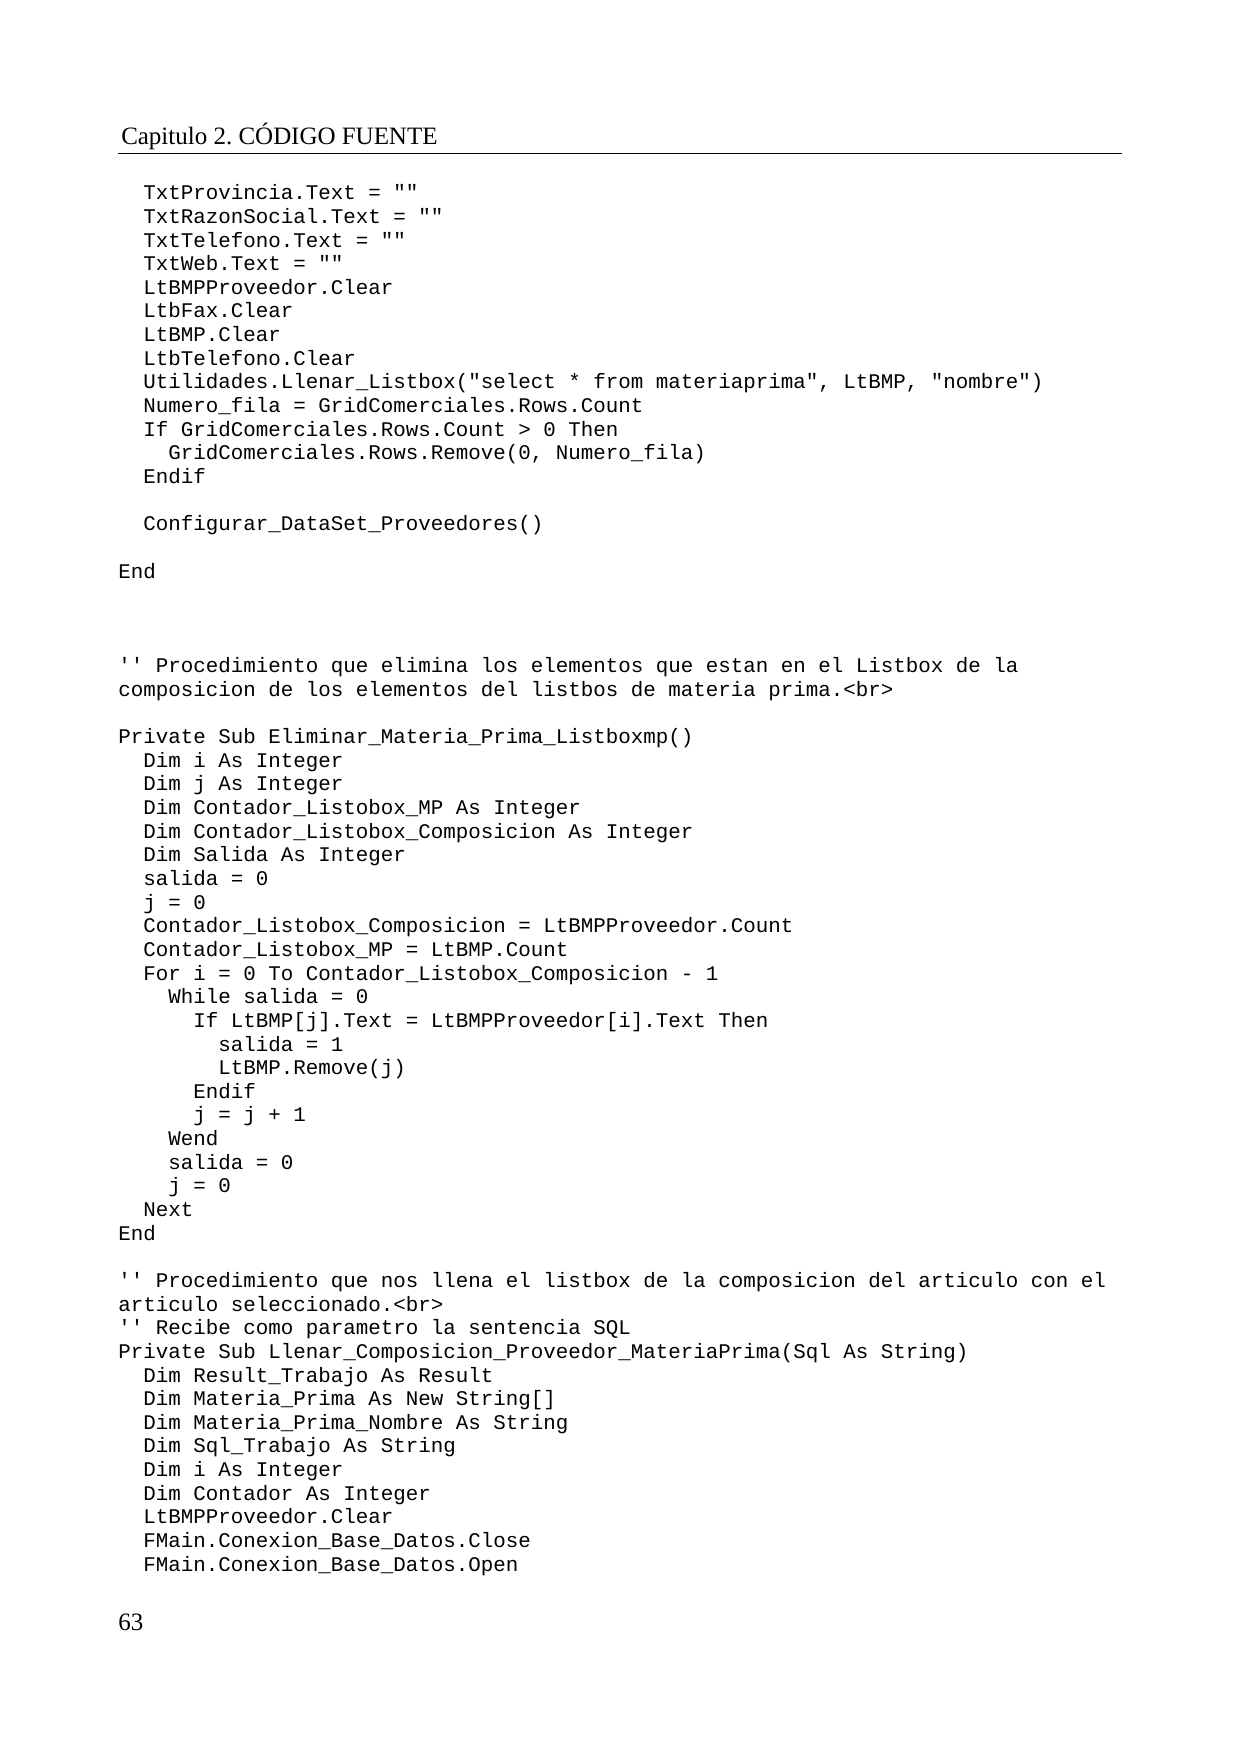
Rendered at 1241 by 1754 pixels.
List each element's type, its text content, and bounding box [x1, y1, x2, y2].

text While salida = 0 [118, 986, 1122, 1010]
text '' Recibe como parametro la sentencia SQL [118, 1317, 1122, 1341]
text Private Sub Eliminar_Materia_Prima_Listboxmp() [118, 726, 1122, 750]
text LtbTelefono.Clear [118, 348, 1122, 371]
text Numero_fila = GridComerciales.Rows.Count [118, 395, 1122, 419]
text j = 0 [118, 892, 1122, 915]
text Dim Contador_Listobox_Composicion As Integer [118, 821, 1122, 844]
text LtBMP.Remove(j) [118, 1057, 1122, 1081]
text Dim Contador_Listobox_MP As Integer [118, 797, 1122, 821]
text End [118, 1223, 1122, 1246]
text Dim Result_Trabajo As Result [118, 1364, 1122, 1388]
text LtBMPProveedor.Clear [118, 277, 1122, 301]
text salida = 1 [118, 1033, 1122, 1057]
text Dim i As Integer [118, 750, 1122, 773]
text Dim Salida As Integer [118, 844, 1122, 868]
text Contador_Listobox_Composicion = LtBMPProveedor.Count [118, 915, 1122, 939]
text FMain.Conexion_Base_Datos.Close [118, 1530, 1122, 1554]
text j = j + 1 [118, 1104, 1122, 1128]
text TxtProvincia.Text = "" [118, 182, 1122, 206]
text TxtWeb.Text = "" [118, 253, 1122, 277]
text Endif [118, 1081, 1122, 1104]
text Contador_Listobox_MP = LtBMP.Count [118, 939, 1122, 963]
text Dim Sql_Trabajo As String [118, 1436, 1122, 1459]
text j = 0 [118, 1175, 1122, 1199]
text Next [118, 1199, 1122, 1223]
text LtBMP.Clear [118, 324, 1122, 348]
text End [118, 561, 1122, 584]
text TxtRazonSocial.Text = "" [118, 206, 1122, 229]
text If LtBMP[j].Text = LtBMPProveedor[i].Text Then [118, 1010, 1122, 1033]
text If GridComerciales.Rows.Count > 0 Then [118, 419, 1122, 442]
text TxtTelefono.Text = "" [118, 229, 1122, 253]
text FMain.Conexion_Base_Datos.Open [118, 1554, 1122, 1577]
text Dim j As Integer [118, 773, 1122, 797]
text Configurar_DataSet_Proveedores() [118, 513, 1122, 537]
text Dim Contador As Integer [118, 1483, 1122, 1506]
text Utilidades.Llenar_Listbox("select * from materiaprima", LtBMP, "nombre") [118, 371, 1122, 395]
text salida = 0 [118, 1152, 1122, 1175]
text Dim i As Integer [118, 1459, 1122, 1483]
text '' Procedimiento que elimina los elementos que estan en el Listbox de la composicion de los elementos del listbos de materia prima.<br> [118, 655, 1122, 702]
text Private Sub Llenar_Composicion_Proveedor_MateriaPrima(Sql As String) [118, 1341, 1122, 1364]
text For i = 0 To Contador_Listobox_Composicion - 1 [118, 963, 1122, 986]
text salida = 0 [118, 868, 1122, 892]
text Dim Materia_Prima As New String[] [118, 1388, 1122, 1412]
text '' Procedimiento que nos llena el listbox de la composicion del articulo con el articulo seleccionado.<br> [118, 1270, 1122, 1317]
text LtbFax.Clear [118, 301, 1122, 324]
text GridComerciales.Rows.Remove(0, Numero_fila) [118, 442, 1122, 466]
text LtBMPProveedor.Clear [118, 1506, 1122, 1530]
text Endif [118, 466, 1122, 490]
text Dim Materia_Prima_Nombre As String [118, 1412, 1122, 1436]
text Wend [118, 1128, 1122, 1152]
